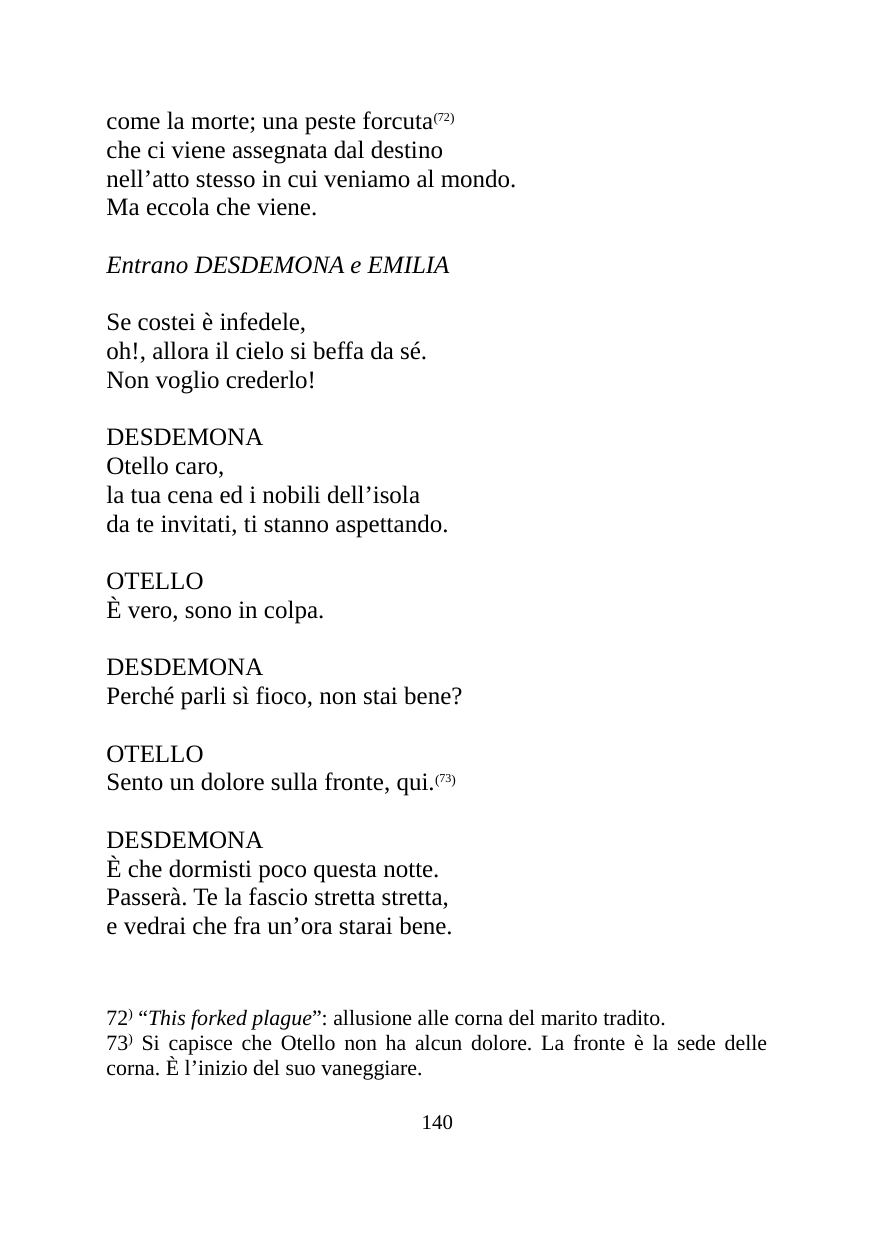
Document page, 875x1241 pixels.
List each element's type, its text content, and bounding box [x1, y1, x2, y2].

text DESDEMONA Perché parli sì fioco, non stai bene? [106, 652, 768, 710]
text come la morte; una peste forcuta() [106, 106, 768, 135]
text e vedrai che fra un’ora starai bene. [106, 911, 768, 940]
text ) “This forked plague”: allusione alle corna del marito tradito. [106, 1005, 768, 1030]
text la tua cena ed i nobili dell’isola [106, 480, 768, 509]
text Entrano DESDEMONA e EMILIA [106, 250, 768, 279]
text Non voglio crederlo! [106, 365, 768, 394]
text DESDEMONA È che dormisti poco questa notte. [106, 825, 768, 882]
text da te invitati, ti stanno aspettando. [106, 509, 768, 537]
text Ma eccola che viene. [106, 192, 768, 221]
text che ci viene assegnata dal destino [106, 135, 768, 164]
text ) Si capisce che Otello non ha alcun dolore. La fronte è la sede delle corna. È l’inizio del suo vaneggiare. [106, 1030, 768, 1080]
text OTELLO È vero, sono in colpa. [106, 566, 768, 624]
text Se costei è infedele, [106, 307, 768, 336]
text OTELLO Sento un dolore sulla fronte, qui.() [106, 739, 768, 796]
text DESDEMONA Otello caro, [106, 422, 768, 480]
text nell’atto stesso in cui veniamo al mondo. [106, 164, 768, 192]
text oh!, allora il cielo si beffa da sé. [106, 336, 768, 365]
text Passerà. Te la fascio stretta stretta, [106, 882, 768, 911]
